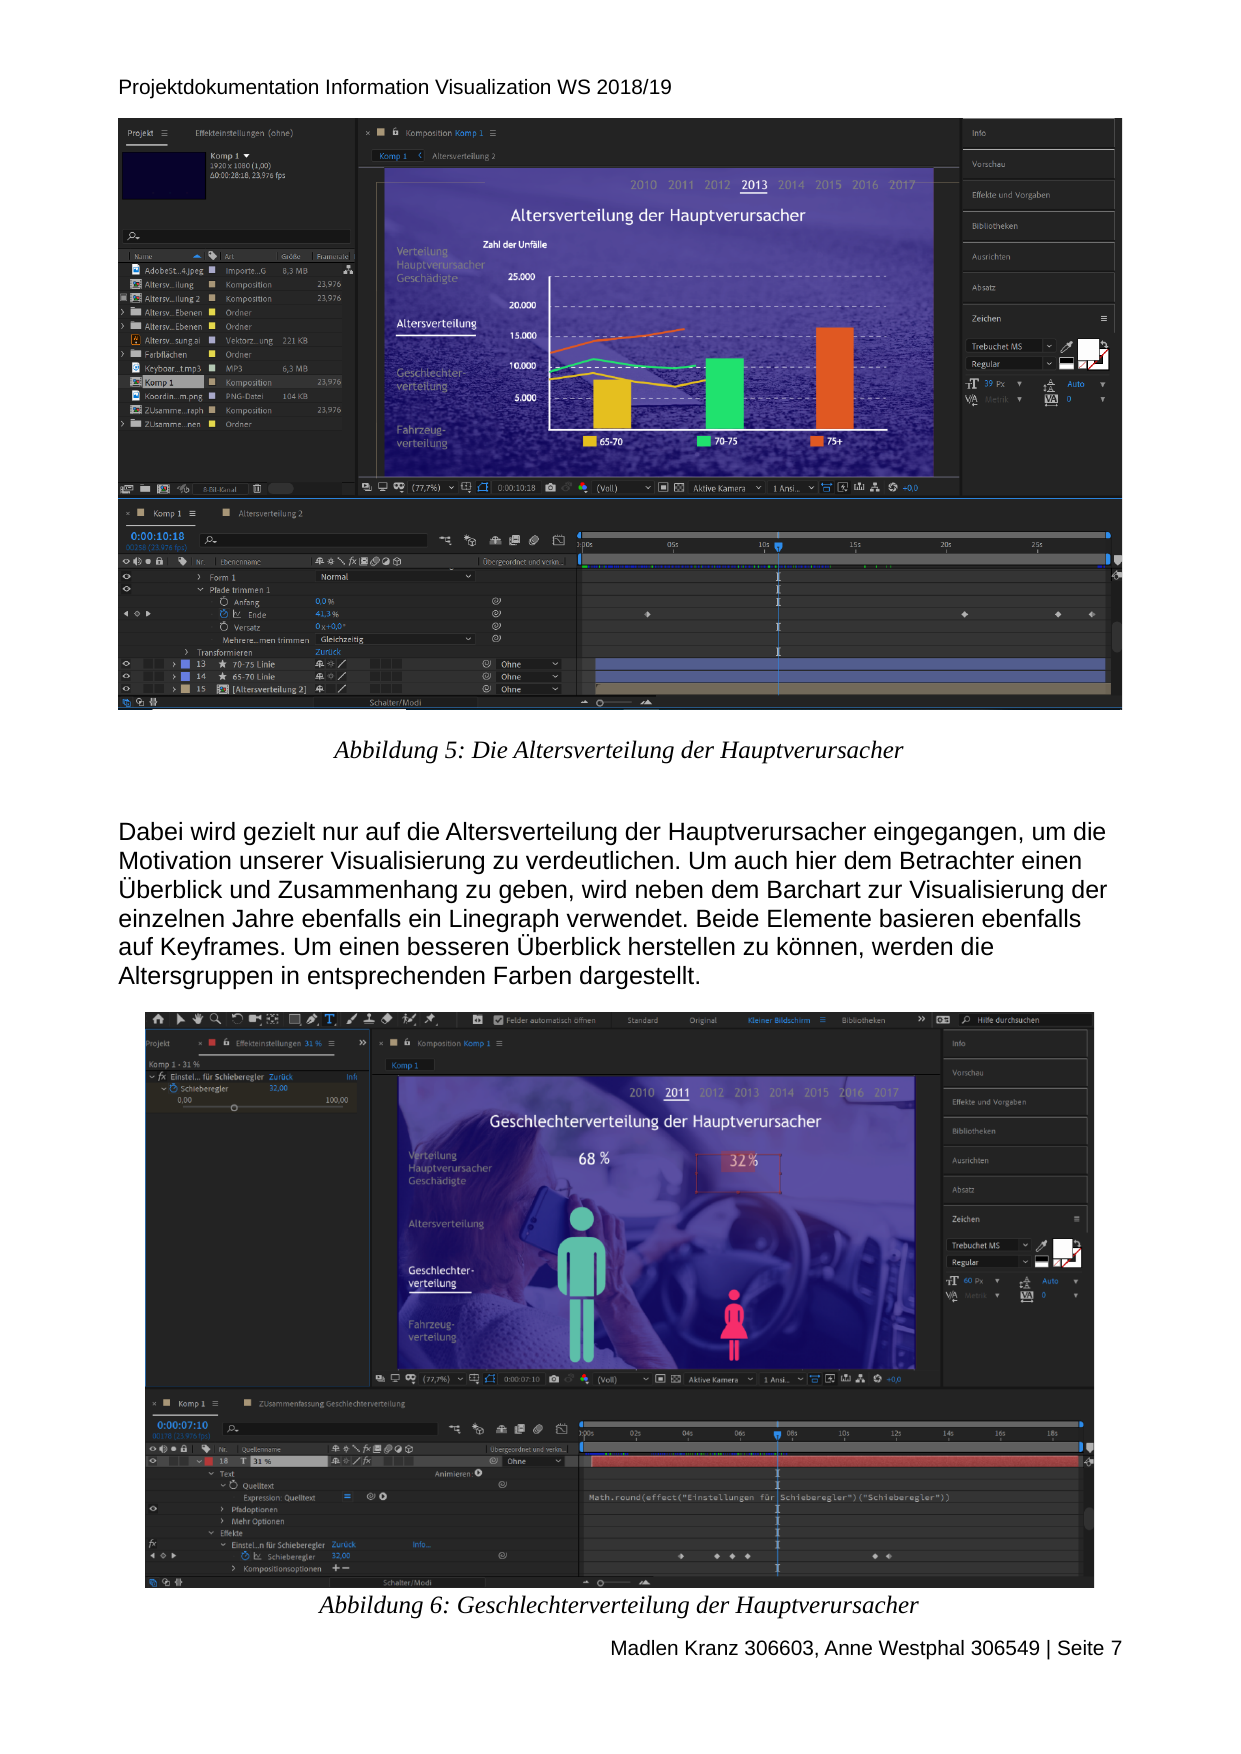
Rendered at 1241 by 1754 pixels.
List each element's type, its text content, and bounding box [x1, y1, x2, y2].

text Abbildung 6: Geschlechterverteilung der Hauptverursacher [118, 1015, 1122, 1618]
text Abbildung 5: Die Altersverteilung der Hauptverursacher [118, 735, 1122, 763]
text Dabei wird gezielt nur auf die Altersverteilung der Hauptverursacher eingegangen, um die Motivation unserer Visualisierung zu verdeutlichen. Um auch hier dem Betrachter einen Überblick und Zusammenhang zu geben, wird neben dem Barchart zur Visualisierung der einzelnen Jahre ebenfalls ein Linegraph verwendet. Beide Elemente basieren ebenfalls auf Keyframes. Um einen besseren Überblick herstellen zu können, werden die Altersgruppen in entsprechenden Farben dargestellt. [118, 817, 1122, 990]
